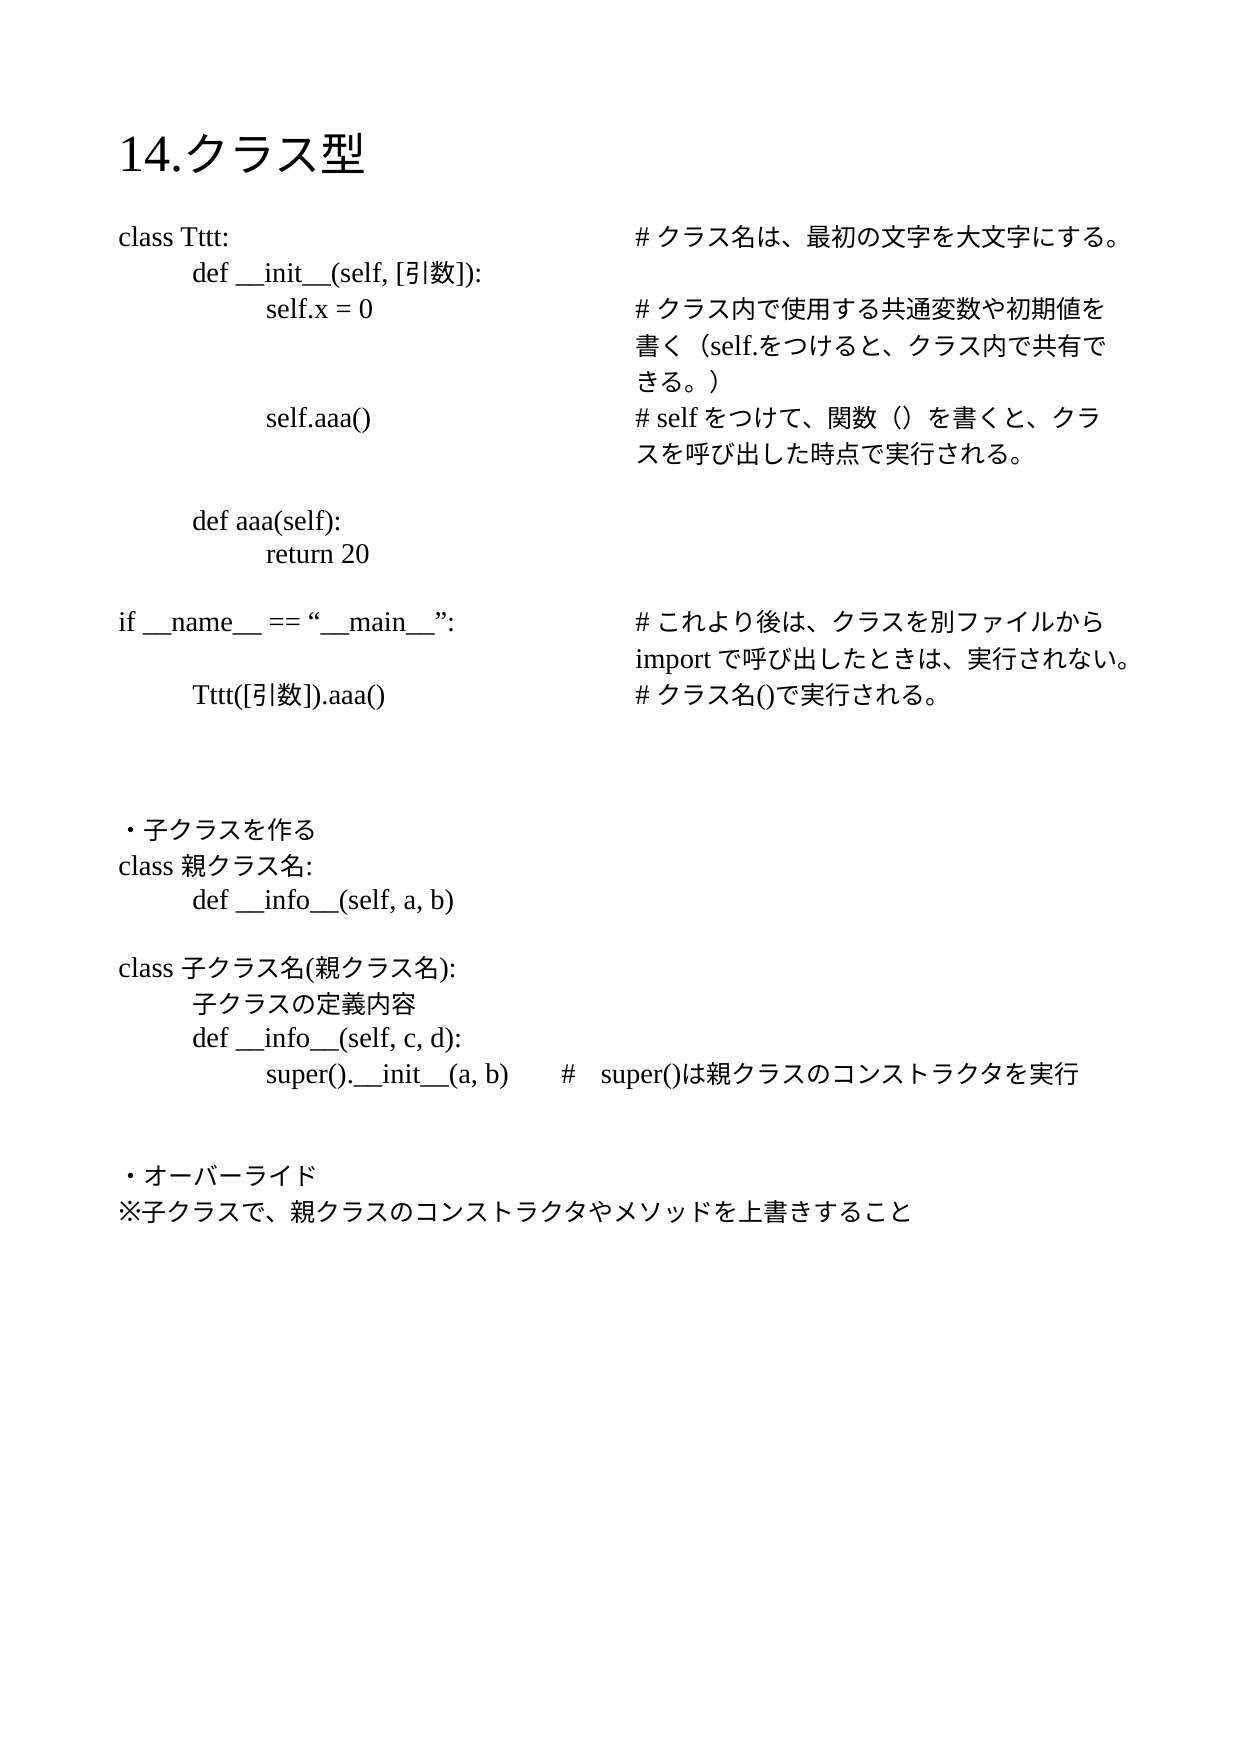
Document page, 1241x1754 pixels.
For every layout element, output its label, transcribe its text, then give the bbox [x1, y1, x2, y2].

text class 親クラス名: [118, 847, 1122, 883]
text 14.クラス型 [118, 118, 1122, 184]
text super().__init__(a, b) # super()は親クラスのコンストラクタを実行 [118, 1054, 1122, 1090]
text def __info__(self, c, d): [118, 1021, 1122, 1054]
text def __init__(self, [引数]): [118, 254, 1122, 290]
text ・子クラスを作る [118, 810, 1122, 847]
text return 20 [118, 537, 1122, 570]
text self.aaa() # selfをつけて、関数（）を書くと、クラ スを呼び出した時点で実行される。 [118, 399, 1122, 471]
text def aaa(self): [118, 504, 1122, 537]
text class Tttt: # クラス名は、最初の文字を大文字にする。 [118, 217, 1122, 254]
text 子クラスの定義内容 [118, 985, 1122, 1021]
text self.x = 0 # クラス内で使用する共通変数や初期値を 書く（self.をつけると、クラス内で共有で きる。） [118, 290, 1122, 399]
text ・オーバーライド [118, 1156, 1122, 1192]
text ※子クラスで、親クラスのコンストラクタやメソッドを上書きすること [118, 1192, 1122, 1229]
text if __name__ == “__main__”: # これより後は、クラスを別ファイルから importで呼び出したときは、実行されない。 [118, 603, 1122, 675]
text class 子クラス名(親クラス名): [118, 949, 1122, 985]
text Tttt([引数]).aaa() # クラス名()で実行される。 [118, 675, 1122, 712]
text def __info__(self, a, b) [118, 883, 1122, 916]
